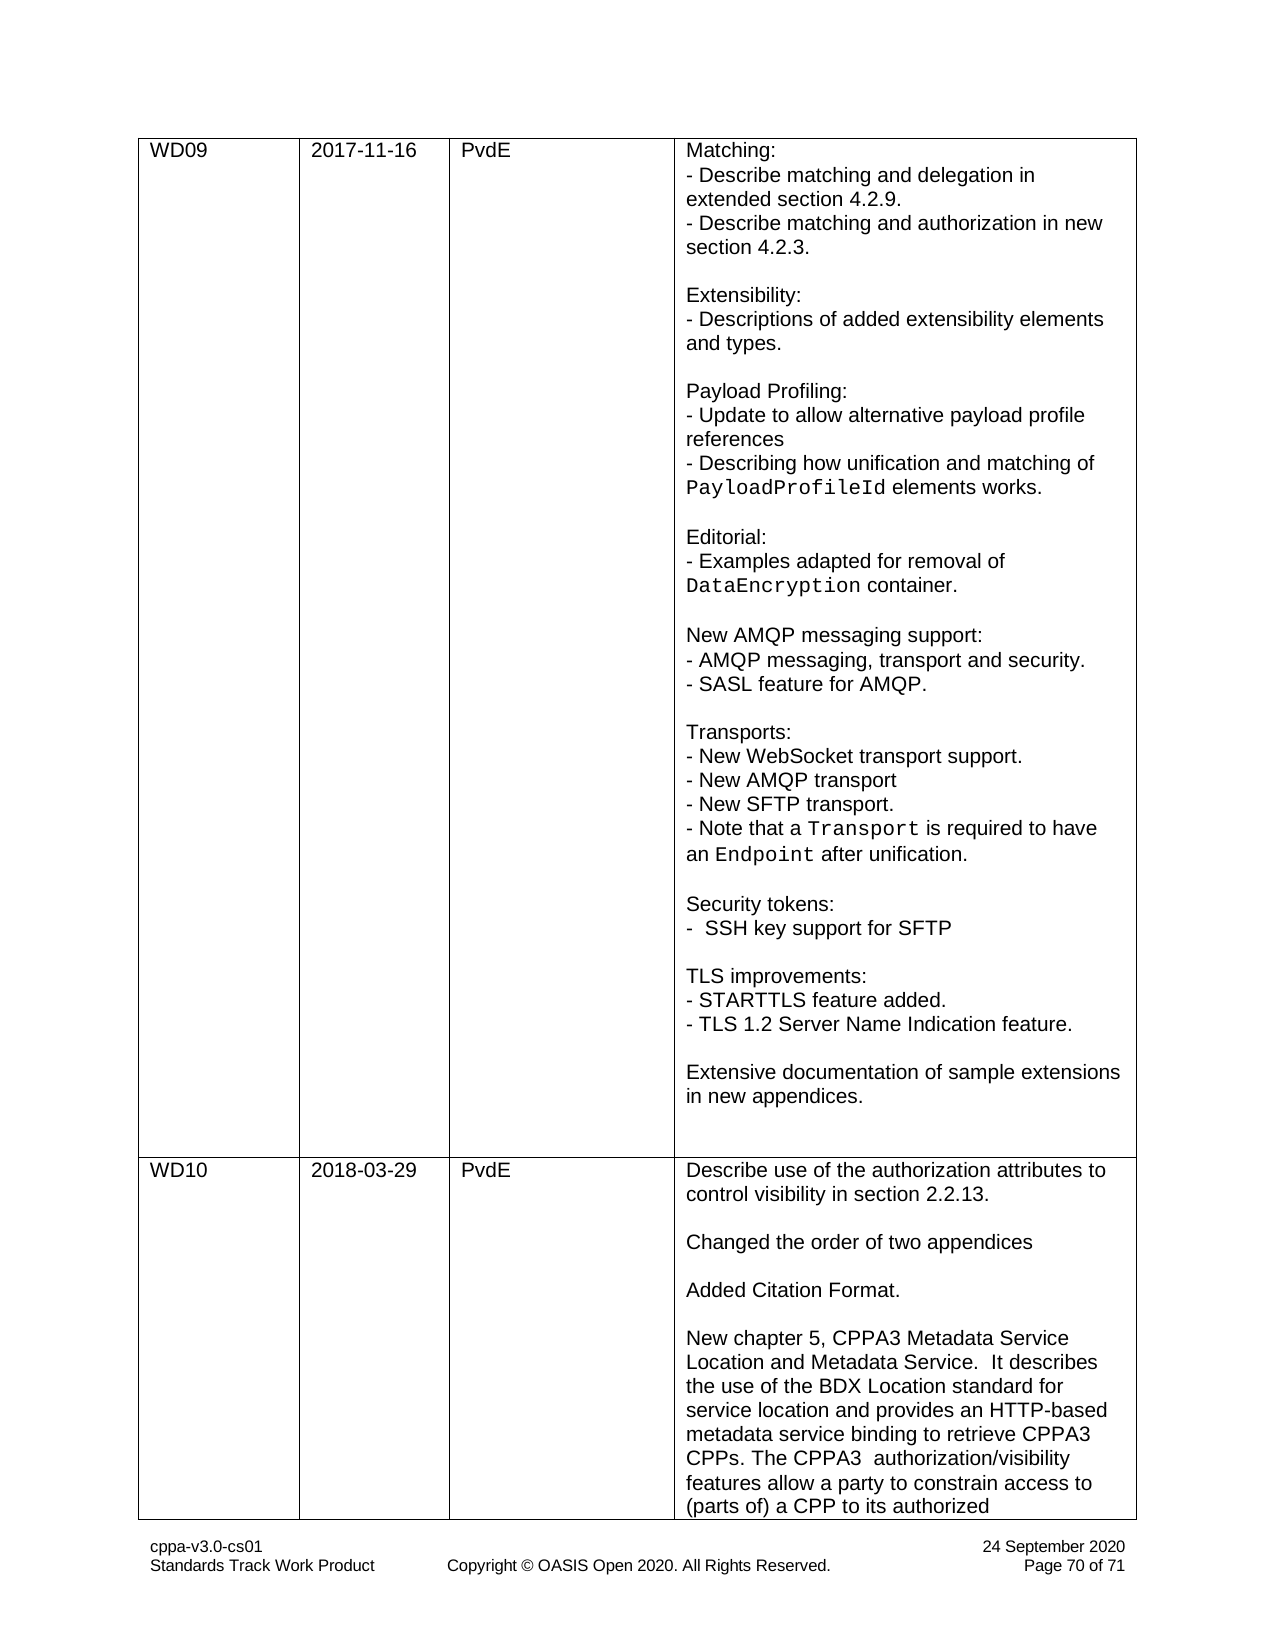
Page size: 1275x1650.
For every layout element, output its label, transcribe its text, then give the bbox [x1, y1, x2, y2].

table_cell 2017-11-16 [300, 139, 449, 1157]
table_cell PvdE [450, 139, 674, 1157]
table_cell PvdE [450, 1158, 674, 1518]
table_cell Describe use of the authorization attributes to control visibility in section 2.2.13. Changed the order of two appendices Added Citation Format. New chapter 5, CPPA3 Metadata Service Location and Metadata Service. It describes the use of the BDX Location standard for service location and provides an HTTP-based metadata service binding to retrieve CPPA3 CPPs. The CPPA3 authorization/visibility features allow a party to constrain access to (parts of) a CPP to its authorized [675, 1158, 1136, 1518]
table_cell 2018-03-29 [300, 1158, 449, 1518]
table_cell Matching: - Describe matching and delegation in extended section 4.2.9. - Describe matching and authorization in new section 4.2.3. Extensibility: - Descriptions of added extensibility elements and types. Payload Profiling: - Update to allow alternative payload profile references - Describing how unification and matching of PayloadProfileId elements works. Editorial: - Examples adapted for removal of DataEncryption container. New AMQP messaging support: - AMQP messaging, transport and security. - SASL feature for AMQP. Transports: - New WebSocket transport support. - New AMQP transport - New SFTP transport. - Note that a Transport is required to have an Endpoint after unification. Security tokens: - SSH key support for SFTP TLS improvements: - STARTTLS feature added. - TLS 1.2 Server Name Indication feature. Extensive documentation of sample extensions in new appendices. [675, 139, 1136, 1157]
table_cell WD10 [139, 1158, 299, 1518]
table_cell WD09 [139, 139, 299, 1157]
